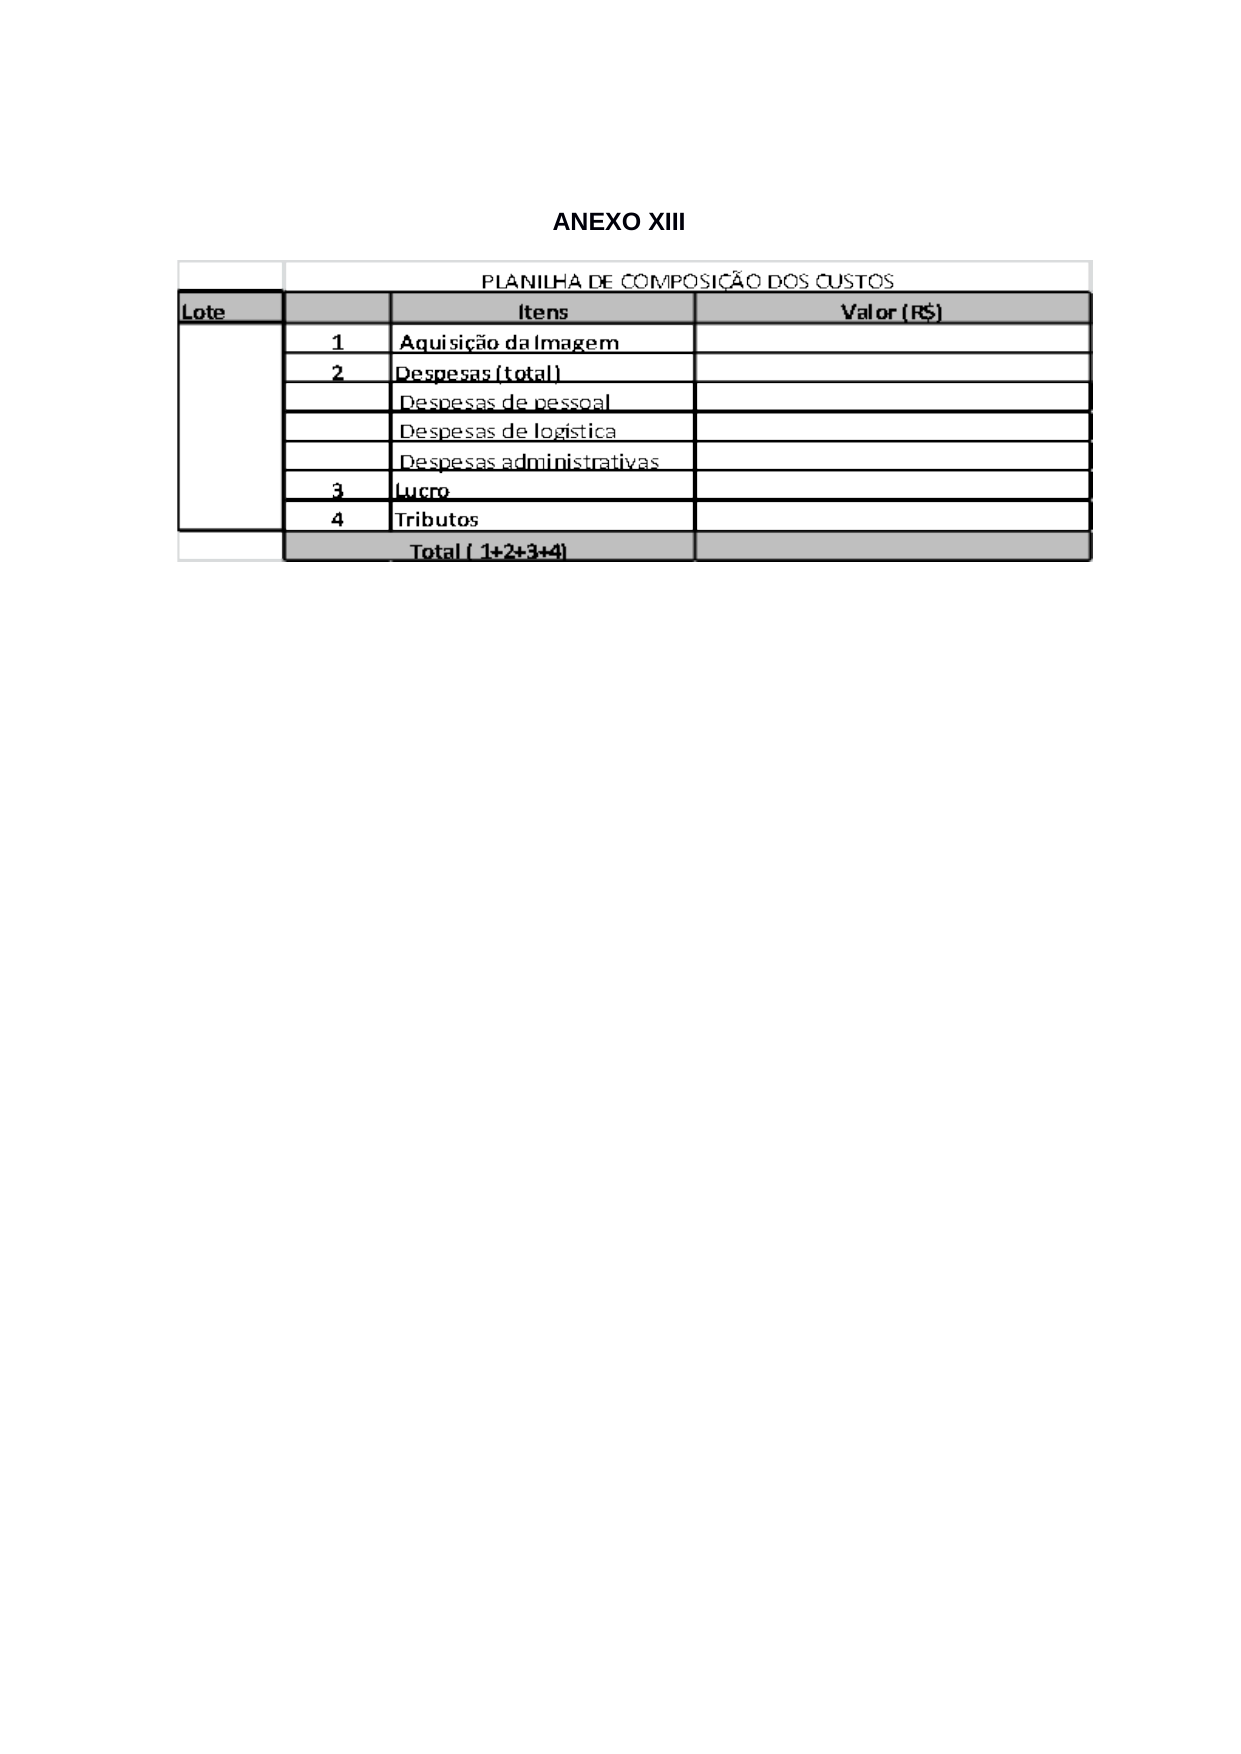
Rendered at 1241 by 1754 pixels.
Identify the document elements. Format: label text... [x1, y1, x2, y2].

text ANEXO XIII [477, 207, 1152, 236]
